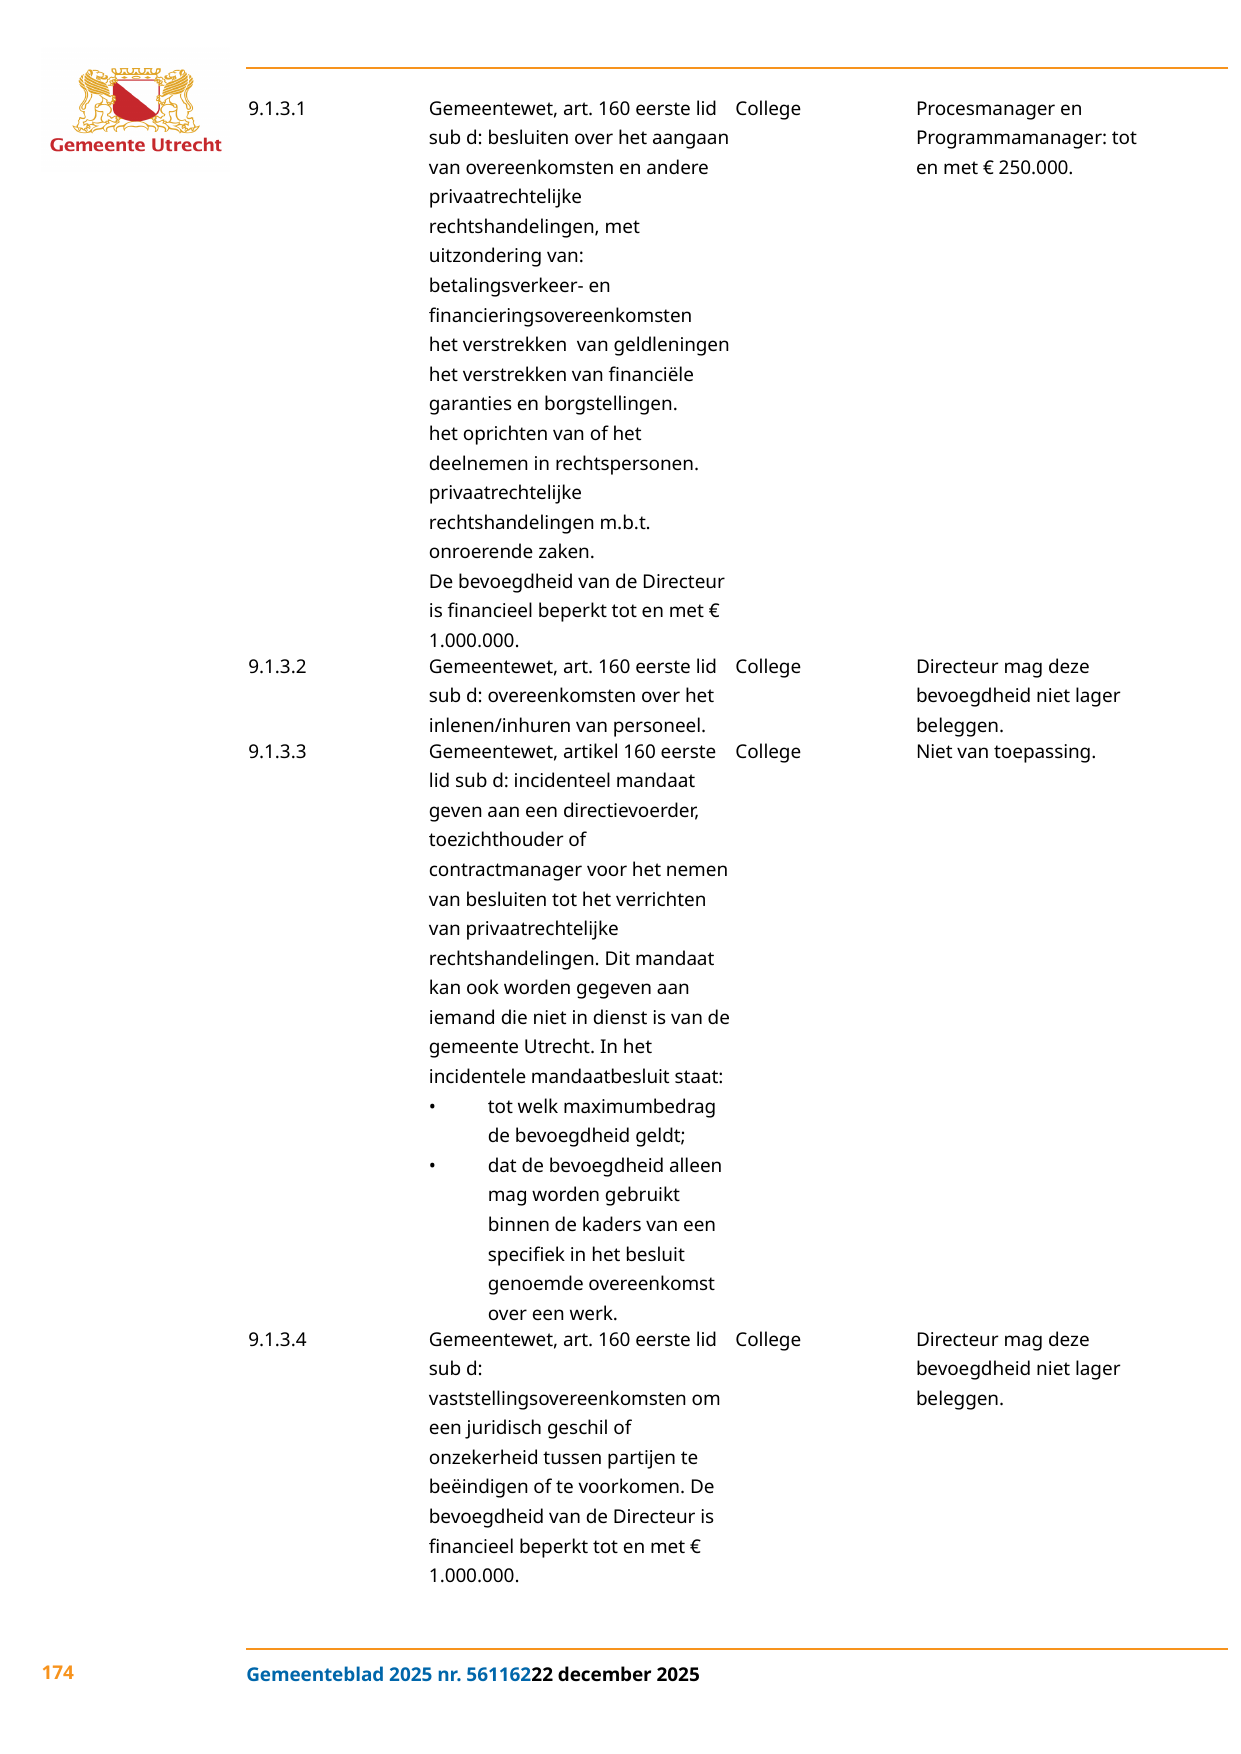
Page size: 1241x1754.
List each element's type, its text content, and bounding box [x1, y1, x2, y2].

table_cell Directeur mag deze bevoegdheid niet lager beleggen. [916, 1326, 1152, 1588]
table_cell 9.1.3.3 [248, 738, 429, 1326]
table_cell College [735, 1326, 916, 1588]
table_cell Procesmanager en Programmamanager: tot en met € 250.000. [916, 95, 1152, 653]
table_cell Directeur mag deze bevoegdheid niet lager beleggen. [916, 653, 1152, 738]
table_cell Gemeentewet, art. 160 eerste lid sub d: besluiten over het aangaan van overeenkomsten en andere privaatrechtelijke rechtshandelingen, met uitzondering van: betalingsverkeer- en financieringsovereenkomsten het verstrekken van geldleningen het verstrekken van financiële garanties en borgstellingen. het oprichten van of het deelnemen in rechtspersonen. privaatrechtelijke rechtshandelingen m.b.t. onroerende zaken. De bevoegdheid van de Directeur is financieel beperkt tot en met € 1.000.000. [429, 95, 735, 653]
table_cell College [735, 653, 916, 738]
picture [41, 47, 231, 172]
table_cell Gemeentewet, artikel 160 eerste lid sub d: incidenteel mandaat geven aan een directievoerder, toezichthouder of contractmanager voor het nemen van besluiten tot het verrichten van privaatrechtelijke rechtshandelingen. Dit mandaat kan ook worden gegeven aan iemand die niet in dienst is van de gemeente Utrecht. In het incidentele mandaatbesluit staat: tot welk maximumbedrag de bevoegdheid geldt; dat de bevoegdheid alleen mag worden gebruikt binnen de kaders van een specifiek in het besluit genoemde overeenkomst over een werk. [429, 738, 735, 1326]
table_cell 9.1.3.2 [248, 653, 429, 738]
table_cell College [735, 738, 916, 1326]
table_cell College [735, 95, 916, 653]
table_cell Gemeentewet, art. 160 eerste lid sub d: vaststellingsovereenkomsten om een juridisch geschil of onzekerheid tussen partijen te beëindigen of te voorkomen. De bevoegdheid van de Directeur is financieel beperkt tot en met € 1.000.000. [429, 1326, 735, 1588]
table_cell 9.1.3.1 [248, 95, 429, 653]
table_cell Niet van toepassing. [916, 738, 1152, 1326]
table_cell Gemeentewet, art. 160 eerste lid sub d: overeenkomsten over het inlenen/inhuren van personeel. [429, 653, 735, 738]
table_cell 9.1.3.4 [248, 1326, 429, 1588]
